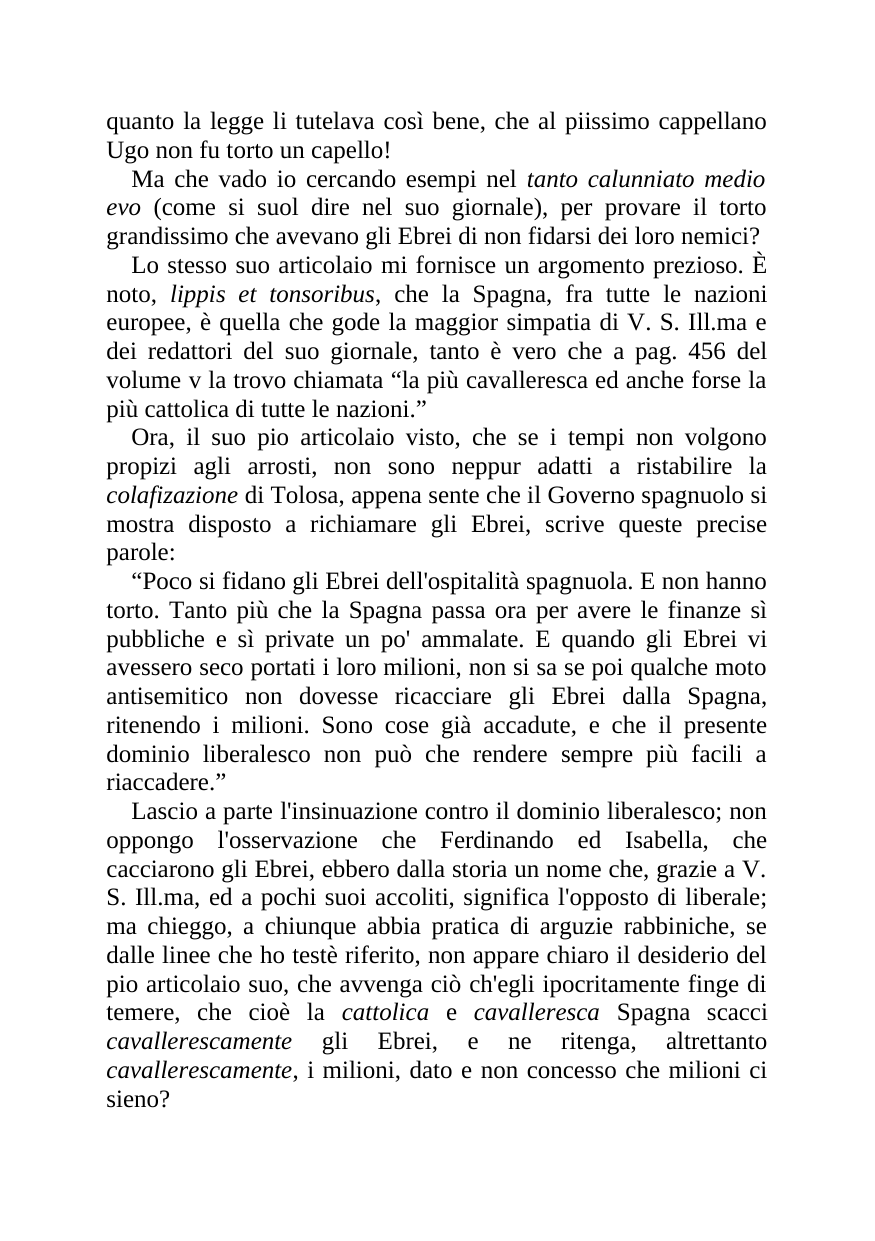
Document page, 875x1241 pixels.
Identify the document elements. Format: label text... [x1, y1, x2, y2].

text Ma che vado io cercando esempi nel tanto calunniato medio evo (come si suol dire nel suo giornale), per provare il torto grandissimo che avevano gli Ebrei di non fidarsi dei loro nemici? [106, 164, 768, 250]
text “Poco si fidano gli Ebrei dell'ospitalità spagnuola. E non hanno torto. Tanto più che la Spagna passa ora per avere le finanze sì pubbliche e sì private un po' ammalate. E quando gli Ebrei vi avessero seco portati i loro milioni, non si sa se poi qualche moto antisemitico non dovesse ricacciare gli Ebrei dalla Spagna, ritenendo i milioni. Sono cose già accadute, e che il presente dominio liberalesco non può che rendere sempre più facili a riaccadere.” [106, 566, 768, 796]
text quanto la legge li tutelava così bene, che al piissimo cappellano Ugo non fu torto un capello! [106, 106, 768, 164]
text Lo stesso suo articolaio mi fornisce un argomento prezioso. È noto, lippis et tonsoribus, che la Spagna, fra tutte le nazioni europee, è quella che gode la maggior simpatia di V. S. Ill.ma e dei redattori del suo giornale, tanto è vero che a pag. 456 del volume v la trovo chiamata “la più cavalleresca ed anche forse la più cattolica di tutte le nazioni.” [106, 250, 768, 422]
text Ora, il suo pio articolaio visto, che se i tempi non volgono propizi agli arrosti, non sono neppur adatti a ristabilire la colafizazione di Tolosa, appena sente che il Governo spagnuolo si mostra disposto a richiamare gli Ebrei, scrive queste precise parole: [106, 422, 768, 566]
text Lascio a parte l'insinuazione contro il dominio liberalesco; non oppongo l'osservazione che Ferdinando ed Isabella, che cacciarono gli Ebrei, ebbero dalla storia un nome che, grazie a V. S. Ill.ma, ed a pochi suoi accoliti, significa l'opposto di liberale; ma chieggo, a chiunque abbia pratica di arguzie rabbiniche, se dalle linee che ho testè riferito, non appare chiaro il desiderio del pio articolaio suo, che avvenga ciò ch'egli ipocritamente finge di temere, che cioè la cattolica e cavalleresca Spagna scacci cavallerescamente gli Ebrei, e ne ritenga, altrettanto cavallerescamente, i milioni, dato e non concesso che milioni ci sieno? [106, 796, 768, 1112]
